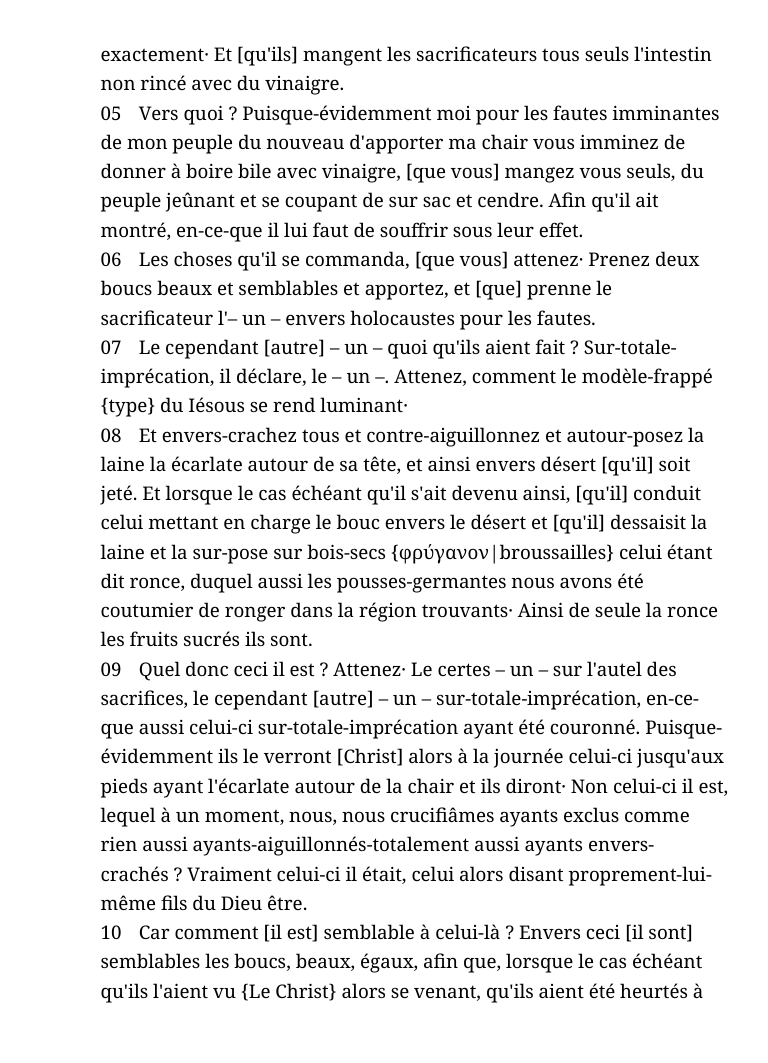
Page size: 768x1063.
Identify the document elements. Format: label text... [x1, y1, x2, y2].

text exactement· Et [qu'ils] mangent les sacrificateurs tous seuls l'intestin non rincé avec du vinaigre. 05 Vers quoi ? Puisque-évidemment moi pour les fautes imminantes de mon peuple du nouveau d'apporter ma chair vous imminez de donner à boire bile avec vinaigre, [que vous] mangez vous seuls, du peuple jeûnant et se coupant de sur sac et cendre. Afin qu'il ait montré, en-ce-que il lui faut de souffrir sous leur effet. 06 Les choses qu'il se commanda, [que vous] attenez· Prenez deux boucs beaux et semblables et apportez, et [que] prenne le sacrificateur l'– un – envers holocaustes pour les fautes. 07 Le cependant [autre] – un – quoi qu'ils aient fait ? Sur-totale-imprécation, il déclare, le – un –. Attenez, comment le modèle-frappé {type} du Iésous se rend luminant· 08 Et envers-crachez tous et contre-aiguillonnez et autour-posez la laine la écarlate autour de sa tête, et ainsi envers désert [qu'il] soit jeté. Et lorsque le cas échéant qu'il s'ait devenu ainsi, [qu'il] conduit celui mettant en charge le bouc envers le désert et [qu'il] dessaisit la laine et la sur-pose sur bois-secs {φρύγανον|broussailles} celui étant dit ronce, duquel aussi les pousses-germantes nous avons été coutumier de ronger dans la région trouvants· Ainsi de seule la ronce les fruits sucrés ils sont. 09 Quel donc ceci il est ? Attenez· Le certes – un – sur l'autel des sacrifices, le cependant [autre] – un – sur-totale-imprécation, en-ce-que aussi celui-ci sur-totale-imprécation ayant été couronné. Puisque-évidemment ils le verront [Christ] alors à la journée celui-ci jusqu'aux pieds ayant l'écarlate autour de la chair et ils diront· Non celui-ci il est, lequel à un moment, nous, nous crucifiâmes ayants exclus comme rien aussi ayants-aiguillonnés-totalement aussi ayants envers-crachés ? Vraiment celui-ci il était, celui alors disant proprement-lui-même fils du Dieu être. 10 Car comment [il est] semblable à celui-là ? Envers ceci [il sont] semblables les boucs, beaux, égaux, afin que, lorsque le cas échéant qu'ils l'aient vu {Le Christ} alors se venant, qu'ils aient été heurtés à [100, 41, 729, 1003]
